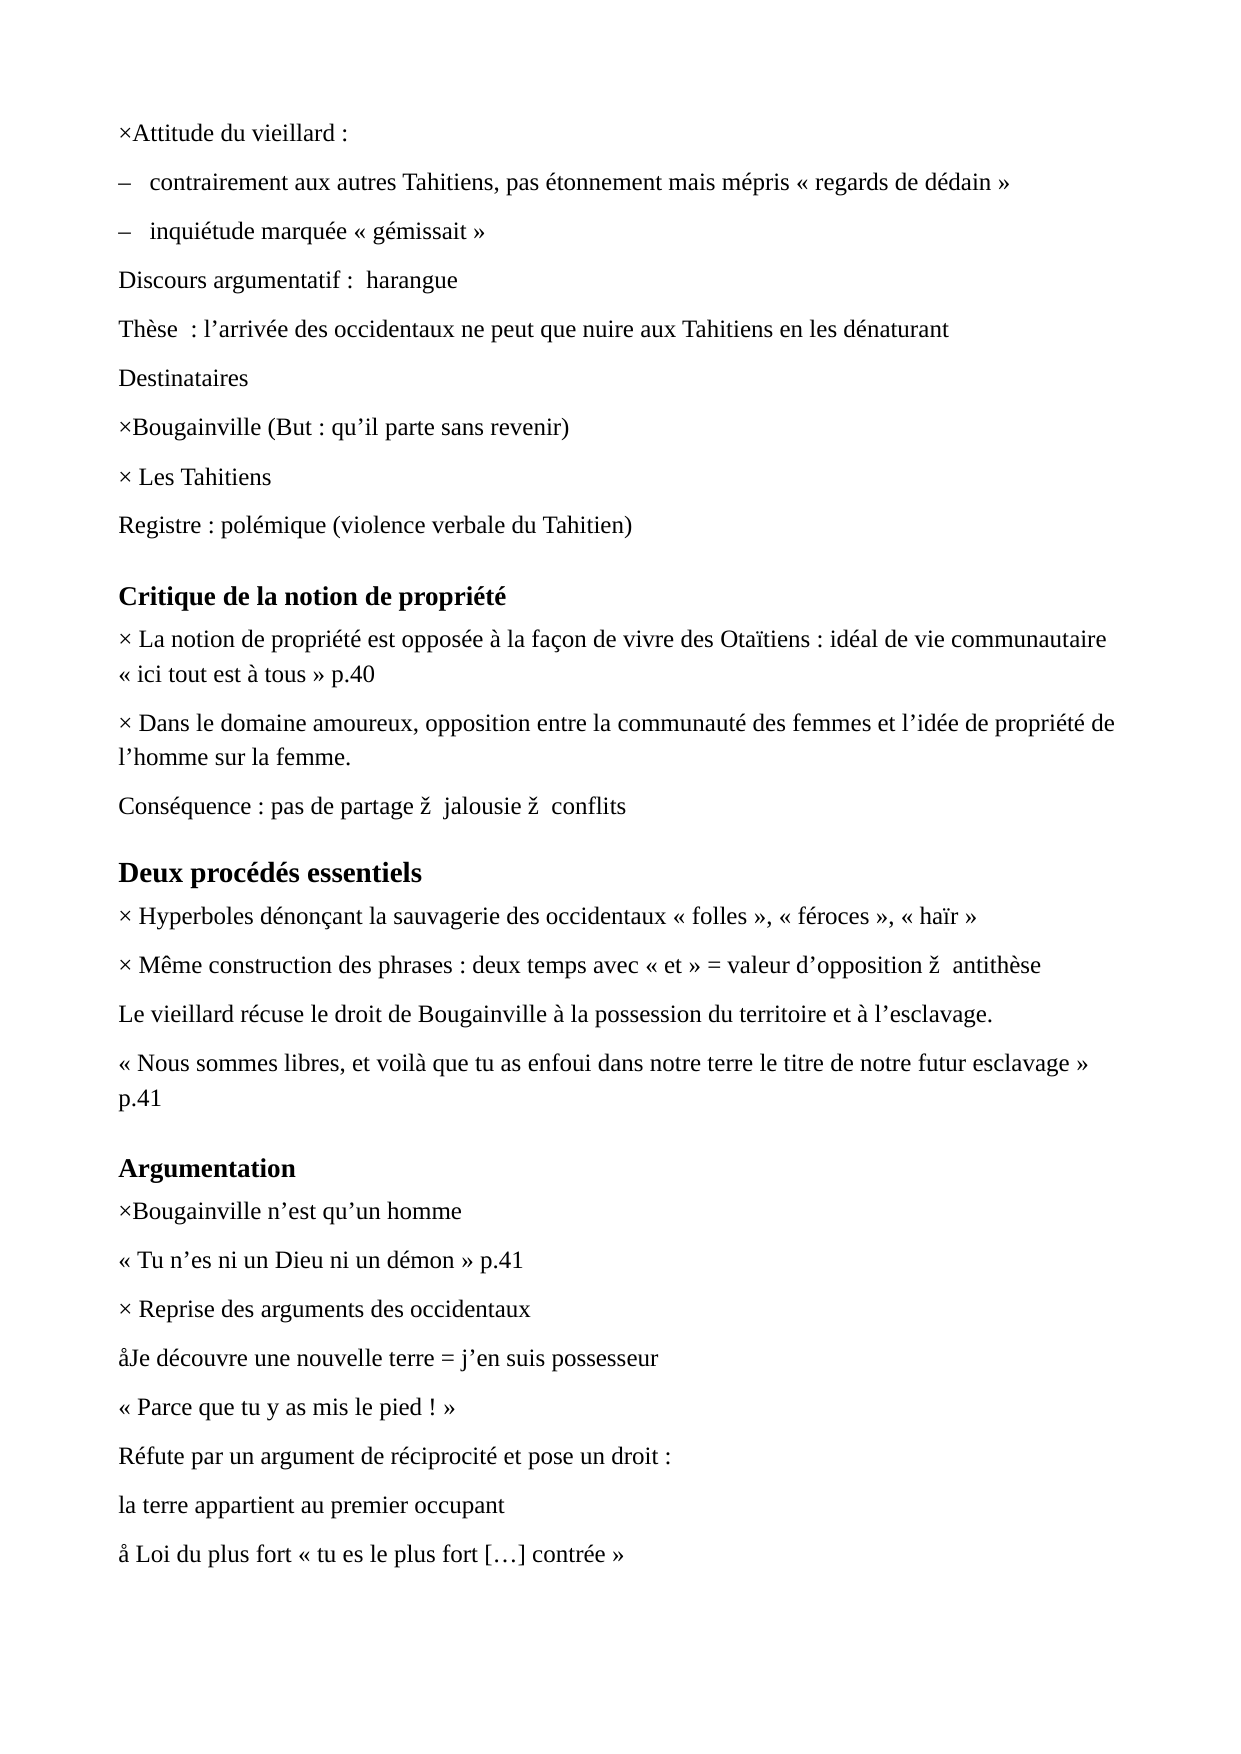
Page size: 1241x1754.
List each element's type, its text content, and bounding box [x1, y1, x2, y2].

text « Tu n’es ni un Dieu ni un démon » p.41 [118, 1245, 1122, 1274]
text – inquiétude marquée « gémissait » [118, 216, 1122, 245]
text la terre appartient au premier occupant [118, 1491, 1122, 1519]
text × Hyperboles dénonçant la sauvagerie des occidentaux « folles », « féroces », « haïr » [118, 901, 1122, 930]
text – contrairement aux autres Tahitiens, pas étonnement mais mépris « regards de dédain » [118, 167, 1122, 196]
text « Nous sommes libres, et voilà que tu as enfoui dans notre terre le titre de notre futur esclavage » p.41 [118, 1048, 1122, 1111]
text åJe découvre une nouvelle terre = j’en suis possesseur [118, 1343, 1122, 1372]
text × Dans le domaine amoureux, opposition entre la communauté des femmes et l’idée de propriété de l’homme sur la femme. [118, 708, 1122, 771]
text Discours argumentatif : harangue [118, 265, 1122, 294]
text « Parce que tu y as mis le pied ! » [118, 1392, 1122, 1421]
text Thèse : l’arrivée des occidentaux ne peut que nuire aux Tahitiens en les dénaturant [118, 314, 1122, 343]
text Conséquence : pas de partage ž jalousie ž conflits [118, 791, 1122, 820]
subtitle Argumentation [118, 1152, 1122, 1184]
text × La notion de propriété est opposée à la façon de vivre des Otaïtiens : idéal de vie communautaire « ici tout est à tous » p.40 [118, 624, 1122, 687]
text Le vieillard récuse le droit de Bougainville à la possession du territoire et à l’esclavage. [118, 999, 1122, 1028]
text Réfute par un argument de réciprocité et pose un droit : [118, 1441, 1122, 1470]
text ×Attitude du vieillard : [118, 118, 1122, 147]
text ×Bougainville (But : qu’il parte sans revenir) [118, 412, 1122, 441]
subtitle Critique de la notion de propriété [118, 581, 1122, 612]
text Registre : polémique (violence verbale du Tahitien) [118, 511, 1122, 539]
text å Loi du plus fort « tu es le plus fort […] contrée » [118, 1539, 1122, 1568]
text Destinataires [118, 363, 1122, 392]
text × Les Tahitiens [118, 462, 1122, 490]
text × Même construction des phrases : deux temps avec « et » = valeur d’opposition ž antithèse [118, 950, 1122, 979]
text ×Bougainville n’est qu’un homme [118, 1196, 1122, 1225]
text × Reprise des arguments des occidentaux [118, 1294, 1122, 1323]
subtitle Deux procédés essentiels [118, 855, 1122, 888]
